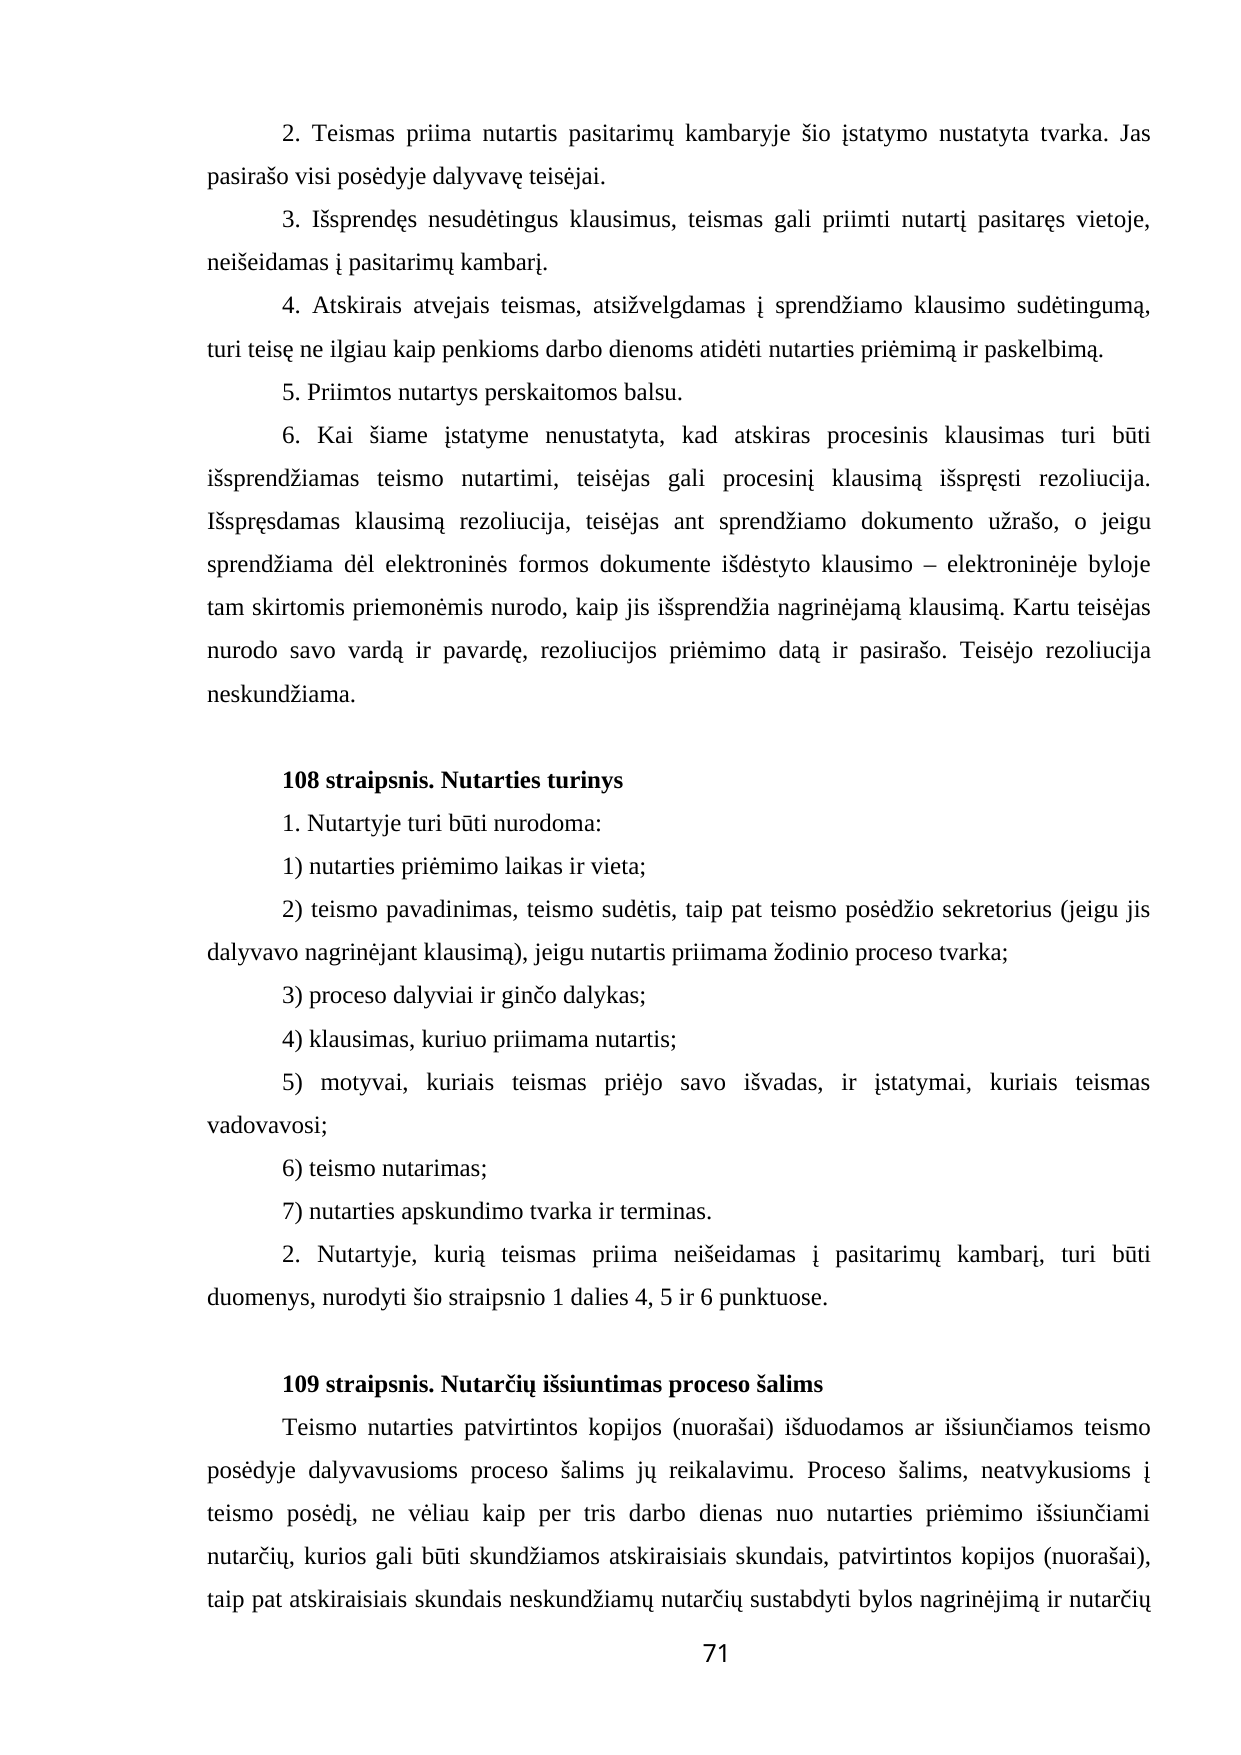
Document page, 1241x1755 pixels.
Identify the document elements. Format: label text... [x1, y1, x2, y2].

text 4) klausimas, kuriuo priimama nutartis; [207, 1024, 1152, 1052]
text 6) teismo nutarimas; [207, 1153, 1152, 1182]
text 2. Teismas priima nutartis pasitarimų kambaryje šio įstatymo nustatyta tvarka. Jas pasirašo visi posėdyje dalyvavę teisėjai. [207, 118, 1152, 190]
text 5. Priimtos nutartys perskaitomos balsu. [207, 377, 1152, 406]
text 3. Išsprendęs nesudėtingus klausimus, teismas gali priimti nutartį pasitaręs vietoje, neišeidamas į pasitarimų kambarį. [207, 204, 1152, 276]
text 2) teismo pavadinimas, teismo sudėtis, taip pat teismo posėdžio sekretorius (jeigu jis dalyvavo nagrinėjant klausimą), jeigu nutartis priimama žodinio proceso tvarka; [207, 894, 1152, 966]
text 7) nutarties apskundimo tvarka ir terminas. [207, 1196, 1152, 1225]
text 109 straipsnis. Nutarčių išsiuntimas proceso šalims [207, 1369, 1152, 1397]
text 6. Kai šiame įstatyme nenustatyta, kad atskiras procesinis klausimas turi būti išsprendžiamas teismo nutartimi, teisėjas gali procesinį klausimą išspręsti rezoliucija. Išspręsdamas klausimą rezoliucija, teisėjas ant sprendžiamo dokumento užrašo, o jeigu sprendžiama dėl elektroninės formos dokumente išdėstyto klausimo – elektroninėje byloje tam skirtomis priemonėmis nurodo, kaip jis išsprendžia nagrinėjamą klausimą. Kartu teisėjas nurodo savo vardą ir pavardę, rezoliucijos priėmimo datą ir pasirašo. Teisėjo rezoliucija neskundžiama. [207, 420, 1152, 707]
text 2. Nutartyje, kurią teismas priima neišeidamas į pasitarimų kambarį, turi būti duomenys, nurodyti šio straipsnio 1 dalies 4, 5 ir 6 punktuose. [207, 1239, 1152, 1311]
text Teismo nutarties patvirtintos kopijos (nuorašai) išduodamos ar išsiunčiamos teismo posėdyje dalyvavusioms proceso šalims jų reikalavimu. Proceso šalims, neatvykusioms į teismo posėdį, ne vėliau kaip per tris darbo dienas nuo nutarties priėmimo išsiunčiami nutarčių, kurios gali būti skundžiamos atskiraisiais skundais, patvirtintos kopijos (nuorašai), taip pat atskiraisiais skundais neskundžiamų nutarčių sustabdyti bylos nagrinėjimą ir nutarčių [207, 1412, 1152, 1613]
text 1) nutarties priėmimo laikas ir vieta; [207, 851, 1152, 880]
text 108 straipsnis. Nutarties turinys [207, 765, 1152, 794]
text 1. Nutartyje turi būti nurodoma: [207, 808, 1152, 837]
text 5) motyvai, kuriais teismas priėjo savo išvadas, ir įstatymai, kuriais teismas vadovavosi; [207, 1067, 1152, 1139]
text 4. Atskirais atvejais teismas, atsižvelgdamas į sprendžiamo klausimo sudėtingumą, turi teisę ne ilgiau kaip penkioms darbo dienoms atidėti nutarties priėmimą ir paskelbimą. [207, 291, 1152, 362]
text 3) proceso dalyviai ir ginčo dalykas; [207, 981, 1152, 1009]
